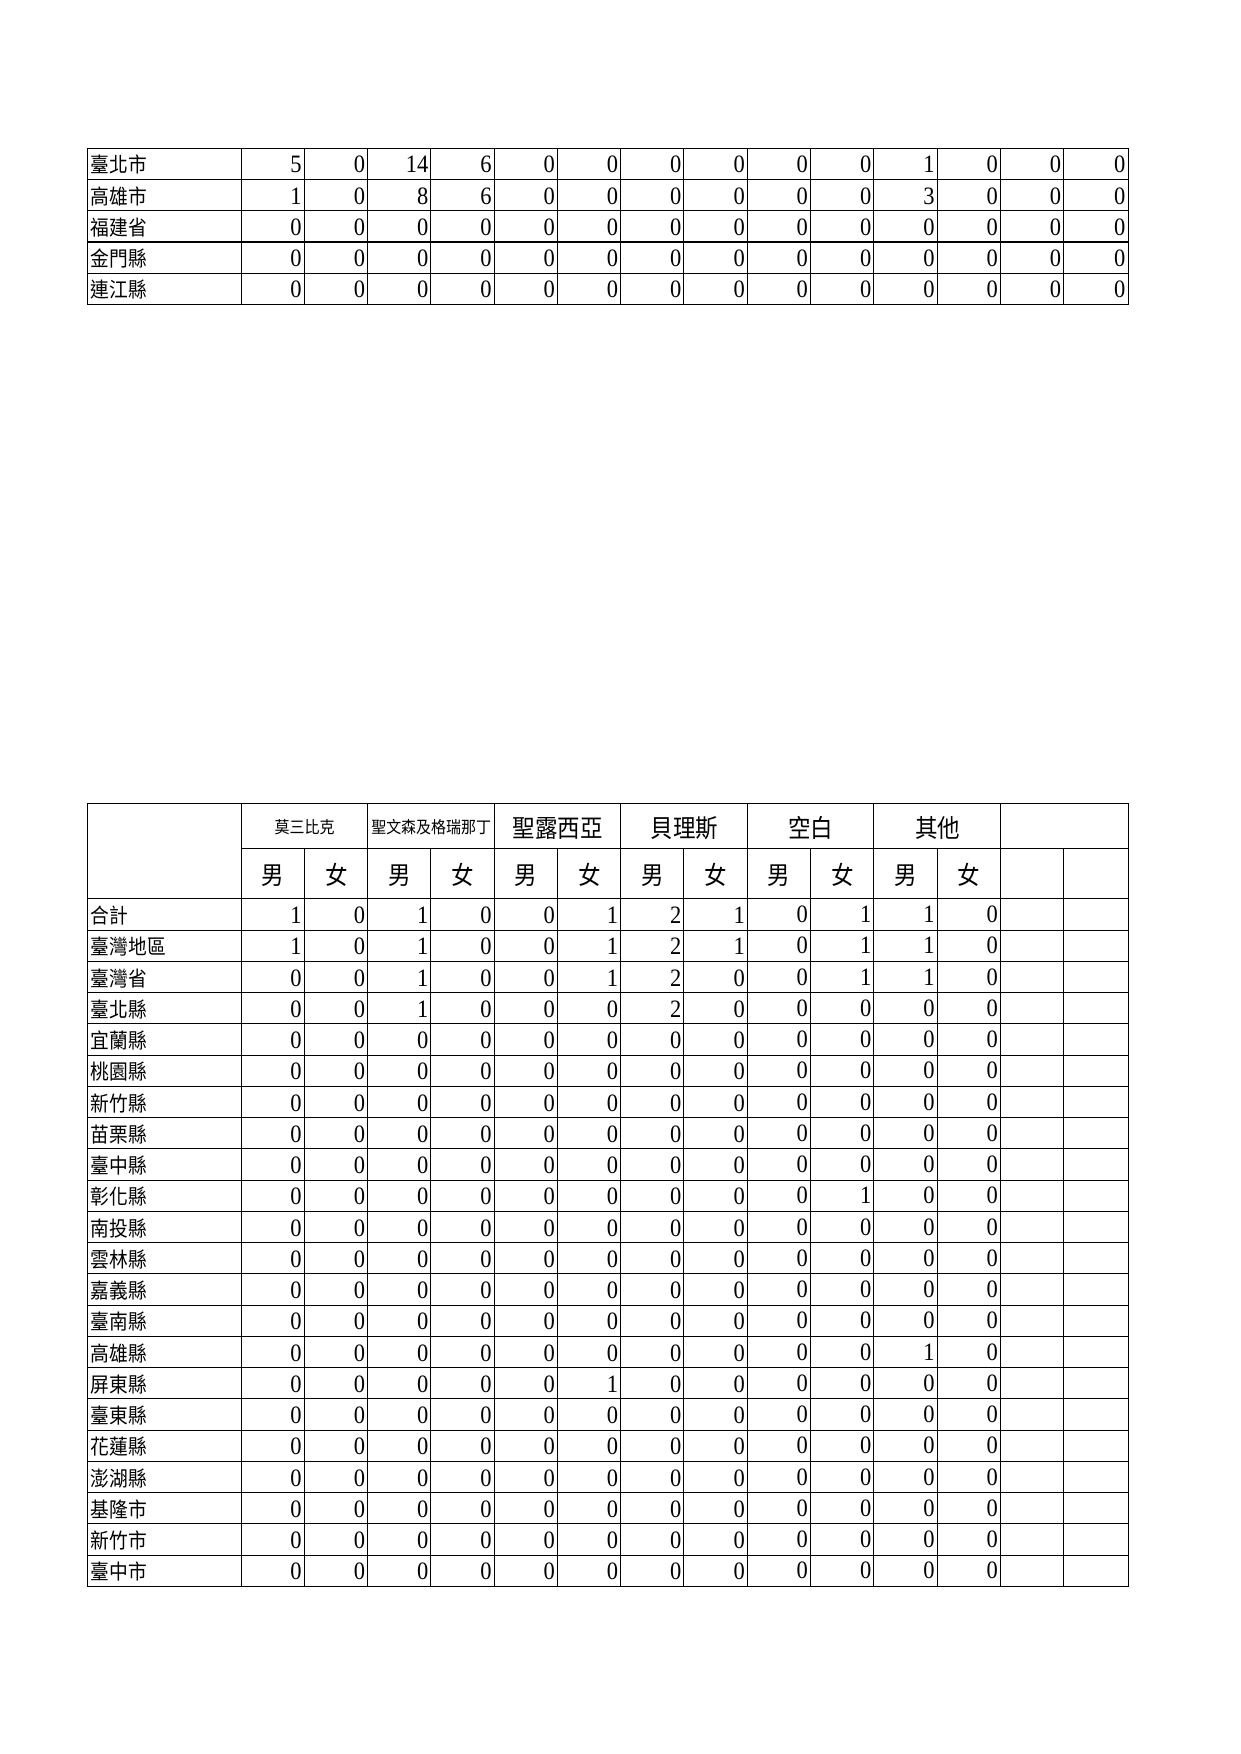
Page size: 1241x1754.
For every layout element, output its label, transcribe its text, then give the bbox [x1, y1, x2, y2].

table_cell 0 [495, 1368, 557, 1398]
table_cell 0 [811, 1524, 873, 1554]
table_cell 0 [305, 1274, 367, 1304]
table_cell [1001, 1087, 1063, 1117]
table_cell 0 [495, 1399, 557, 1429]
table_cell 0 [431, 1243, 494, 1273]
table_cell 0 [811, 1556, 873, 1586]
table_cell 0 [1001, 149, 1063, 179]
table_cell 0 [684, 1024, 747, 1054]
table_cell 0 [431, 1087, 494, 1117]
table_cell [1064, 1056, 1128, 1086]
table_cell 0 [368, 1399, 430, 1429]
table_header 聖文森及格瑞那丁 [368, 804, 494, 848]
table_cell 0 [368, 1056, 430, 1086]
table_cell 0 [938, 1337, 1000, 1367]
table_cell 0 [621, 1024, 683, 1054]
table_cell 0 [305, 1337, 367, 1367]
table_cell 臺灣地區 [88, 931, 241, 961]
table_cell [1001, 1431, 1063, 1461]
table_cell 0 [748, 180, 810, 210]
table_cell 0 [684, 993, 747, 1023]
table_cell 0 [748, 149, 810, 179]
table_header 空白 [748, 804, 873, 848]
table_cell 0 [811, 274, 873, 304]
table_cell 0 [621, 211, 683, 241]
table_cell 臺中市 [88, 1556, 241, 1586]
table_cell 0 [621, 1181, 683, 1211]
table_cell 0 [811, 1118, 873, 1148]
table_cell 0 [684, 1181, 747, 1211]
table_cell 0 [748, 1399, 810, 1429]
table_cell 6 [431, 180, 494, 210]
table_cell 0 [684, 1118, 747, 1148]
table_cell 金門縣 [88, 243, 241, 273]
table_cell 0 [431, 211, 494, 241]
table_cell 0 [748, 1274, 810, 1304]
table_cell 0 [874, 1493, 937, 1523]
table_cell 0 [938, 962, 1000, 992]
table_cell 0 [368, 1306, 430, 1336]
table_cell 0 [431, 1493, 494, 1523]
table_cell 0 [811, 180, 873, 210]
table_cell 1 [811, 931, 873, 961]
table_cell 2 [621, 962, 683, 992]
table_cell 0 [495, 1306, 557, 1336]
table_cell 彰化縣 [88, 1181, 241, 1211]
table_cell 1 [558, 899, 620, 929]
table_cell 0 [684, 274, 747, 304]
table_cell 0 [874, 1399, 937, 1429]
table_cell 0 [938, 1024, 1000, 1054]
table_cell 0 [684, 149, 747, 179]
table_cell 0 [242, 1243, 304, 1273]
table_cell 1 [684, 899, 747, 929]
table_cell 0 [684, 1056, 747, 1086]
table_cell 臺北市 [88, 149, 241, 179]
table_cell 1 [874, 962, 937, 992]
table_cell 0 [684, 180, 747, 210]
table_cell [1001, 1493, 1063, 1523]
table_cell [1001, 1181, 1063, 1211]
table_cell 0 [938, 1462, 1000, 1492]
table_cell 0 [242, 274, 304, 304]
table_cell 0 [938, 899, 1000, 929]
table_cell 0 [495, 899, 557, 929]
table_cell 宜蘭縣 [88, 1024, 241, 1054]
table_cell 0 [558, 1462, 620, 1492]
table_cell 0 [938, 243, 1000, 273]
table_cell 0 [495, 180, 557, 210]
table_cell 0 [684, 1243, 747, 1273]
table_cell 0 [495, 1556, 557, 1586]
table_cell 0 [684, 211, 747, 241]
table_cell 0 [495, 1087, 557, 1117]
table_cell 1 [242, 931, 304, 961]
table_cell 男 [368, 849, 430, 898]
table_cell 0 [684, 1306, 747, 1336]
table_cell 0 [558, 1556, 620, 1586]
table_cell 0 [621, 1337, 683, 1367]
table_cell [1001, 1056, 1063, 1086]
table_cell 0 [938, 1243, 1000, 1273]
table_cell 0 [242, 962, 304, 992]
table_cell 0 [938, 993, 1000, 1023]
table_cell 0 [431, 1556, 494, 1586]
table_cell 0 [305, 1399, 367, 1429]
table_cell 0 [431, 931, 494, 961]
table_cell 0 [558, 1181, 620, 1211]
table_cell [1064, 1243, 1128, 1273]
table_cell [1001, 1212, 1063, 1242]
table_cell 0 [495, 274, 557, 304]
table_cell 女 [431, 849, 494, 898]
table_cell 0 [874, 1087, 937, 1117]
table_cell 0 [495, 1212, 557, 1242]
table_cell 0 [305, 1431, 367, 1461]
table_cell [1064, 1087, 1128, 1117]
table_cell [1001, 1024, 1063, 1054]
table_cell 0 [748, 931, 810, 961]
table_cell 1 [368, 962, 430, 992]
table_cell 0 [874, 1118, 937, 1148]
table_cell [1001, 1118, 1063, 1148]
table_cell 0 [558, 243, 620, 273]
table_cell 0 [305, 1087, 367, 1117]
table_cell 嘉義縣 [88, 1274, 241, 1304]
table_cell 0 [748, 211, 810, 241]
table_cell 0 [621, 149, 683, 179]
table_cell 臺灣省 [88, 962, 241, 992]
table_cell [1001, 993, 1063, 1023]
table_cell 0 [431, 1149, 494, 1179]
table_cell 0 [431, 1306, 494, 1336]
table_cell 0 [621, 1243, 683, 1273]
table_cell 14 [368, 149, 430, 179]
table_cell 0 [495, 1118, 557, 1148]
table_cell 0 [431, 1337, 494, 1367]
table_cell 0 [938, 1149, 1000, 1179]
table_cell 0 [684, 1087, 747, 1117]
table_cell 0 [748, 1056, 810, 1086]
table_cell 0 [368, 1274, 430, 1304]
table_cell 0 [305, 243, 367, 273]
table_cell 0 [811, 1431, 873, 1461]
table_cell 0 [621, 1431, 683, 1461]
table_cell [1001, 1556, 1063, 1586]
table_cell 0 [431, 1118, 494, 1148]
table_cell 0 [874, 1462, 937, 1492]
table_header 莫三比克 [242, 804, 367, 848]
table_cell 1 [811, 962, 873, 992]
table_cell 0 [621, 1306, 683, 1336]
table_cell 臺南縣 [88, 1306, 241, 1336]
table_cell 0 [558, 1306, 620, 1336]
table_cell [1064, 962, 1128, 992]
table_cell 1 [874, 931, 937, 961]
table_cell 0 [431, 1524, 494, 1554]
table_cell 0 [938, 1056, 1000, 1086]
table_cell [1001, 1274, 1063, 1304]
table_cell 0 [874, 993, 937, 1023]
table_cell 0 [938, 1368, 1000, 1398]
table_cell 0 [558, 1274, 620, 1304]
table_cell 0 [242, 1462, 304, 1492]
table_cell 0 [368, 1149, 430, 1179]
table_cell 0 [495, 1493, 557, 1523]
table_header 其他 [874, 804, 1000, 848]
table_cell 0 [811, 1368, 873, 1398]
table_cell 基隆市 [88, 1493, 241, 1523]
table_cell 0 [305, 1556, 367, 1586]
table_cell 0 [431, 243, 494, 273]
table_cell 0 [1064, 211, 1128, 241]
table_cell [1064, 1181, 1128, 1211]
table_cell 0 [495, 1462, 557, 1492]
table_cell 0 [431, 1024, 494, 1054]
table_cell 0 [938, 1087, 1000, 1117]
table_cell 1 [558, 962, 620, 992]
table_cell 新竹縣 [88, 1087, 241, 1117]
table_cell 0 [811, 1274, 873, 1304]
table_cell 0 [621, 1274, 683, 1304]
table_cell 0 [874, 1149, 937, 1179]
table_cell 0 [748, 1306, 810, 1336]
table_cell 0 [242, 1212, 304, 1242]
table_cell 0 [748, 899, 810, 929]
table_cell 0 [748, 1462, 810, 1492]
table_cell 0 [684, 1524, 747, 1554]
table_cell 0 [558, 1149, 620, 1179]
table_cell [1064, 1274, 1128, 1304]
table_cell [1064, 993, 1128, 1023]
table_cell 0 [558, 1493, 620, 1523]
table_cell [1001, 1337, 1063, 1367]
table_cell 0 [368, 1212, 430, 1242]
table_cell 0 [748, 274, 810, 304]
table_header 聖露西亞 [495, 804, 620, 848]
table_cell [1064, 1556, 1128, 1586]
table_cell 0 [368, 1368, 430, 1398]
table_cell 0 [305, 1212, 367, 1242]
table_cell 0 [748, 1337, 810, 1367]
table_cell 0 [305, 1368, 367, 1398]
table_cell 0 [305, 1149, 367, 1179]
table_cell 0 [621, 1056, 683, 1086]
table_cell 苗栗縣 [88, 1118, 241, 1148]
table_cell 0 [748, 1493, 810, 1523]
table_cell 0 [874, 1556, 937, 1586]
table_cell 0 [431, 1212, 494, 1242]
table_cell 0 [874, 1212, 937, 1242]
table_cell 0 [621, 1524, 683, 1554]
table_cell [1001, 1368, 1063, 1398]
table_cell 0 [684, 1431, 747, 1461]
table_cell 0 [558, 1337, 620, 1367]
table_cell 0 [748, 1212, 810, 1242]
table_cell 0 [748, 1181, 810, 1211]
table_cell [1064, 1306, 1128, 1336]
table_cell 0 [242, 1118, 304, 1148]
table_cell 0 [874, 274, 937, 304]
table_cell 0 [305, 1462, 367, 1492]
table_cell [1064, 1493, 1128, 1523]
table_cell 0 [558, 180, 620, 210]
table_cell 臺中縣 [88, 1149, 241, 1179]
table_header [1001, 804, 1128, 848]
table_cell 0 [748, 1368, 810, 1398]
table_cell 1 [368, 993, 430, 1023]
table_cell 0 [431, 274, 494, 304]
table_cell 0 [495, 931, 557, 961]
table_cell 1 [811, 899, 873, 929]
table_cell 0 [684, 1399, 747, 1429]
table_cell 0 [305, 1243, 367, 1273]
table_cell 0 [495, 993, 557, 1023]
table_cell 0 [558, 211, 620, 241]
table_cell 0 [938, 1399, 1000, 1429]
table_cell 0 [495, 1337, 557, 1367]
table_cell 0 [811, 243, 873, 273]
table_cell [1064, 1024, 1128, 1054]
table_cell 男 [495, 849, 557, 898]
table_cell 0 [811, 1399, 873, 1429]
table_cell 0 [305, 1024, 367, 1054]
table_cell 高雄市 [88, 180, 241, 210]
table_cell 0 [811, 211, 873, 241]
table_cell 0 [368, 274, 430, 304]
table_header [88, 804, 241, 898]
table_cell 男 [874, 849, 937, 898]
table_cell 合計 [88, 899, 241, 929]
table_cell 0 [558, 1056, 620, 1086]
table_header 貝理斯 [621, 804, 747, 848]
table_cell 0 [305, 180, 367, 210]
table_cell 0 [748, 1243, 810, 1273]
table_cell 0 [495, 962, 557, 992]
table_cell 男 [621, 849, 683, 898]
table_cell 0 [811, 1149, 873, 1179]
table_cell 0 [684, 962, 747, 992]
table_cell [1064, 1368, 1128, 1398]
table_cell 花蓮縣 [88, 1431, 241, 1461]
table_cell 1 [242, 899, 304, 929]
table_cell 0 [242, 1431, 304, 1461]
table_cell 1 [558, 1368, 620, 1398]
table_cell 0 [242, 1181, 304, 1211]
table_cell 女 [938, 849, 1000, 898]
table_cell [1001, 899, 1063, 929]
table_cell 0 [558, 274, 620, 304]
table_cell 0 [874, 243, 937, 273]
table_cell 0 [242, 1337, 304, 1367]
table_cell 0 [305, 274, 367, 304]
table_cell 1 [811, 1181, 873, 1211]
table_cell 0 [431, 1274, 494, 1304]
table_cell 連江縣 [88, 274, 241, 304]
table_cell 1 [242, 180, 304, 210]
table_cell 0 [495, 1056, 557, 1086]
table_cell 0 [811, 1243, 873, 1273]
table_cell 0 [305, 1056, 367, 1086]
table_cell 0 [368, 1024, 430, 1054]
table_cell 0 [368, 1556, 430, 1586]
table_cell 0 [811, 1462, 873, 1492]
table_cell 女 [558, 849, 620, 898]
table_cell 0 [874, 1056, 937, 1086]
table_cell 0 [684, 1274, 747, 1304]
table_cell 0 [431, 1056, 494, 1086]
table_cell 新竹市 [88, 1524, 241, 1554]
table_cell 0 [368, 1524, 430, 1554]
table_cell 0 [874, 1306, 937, 1336]
table_cell 0 [368, 1493, 430, 1523]
table_cell 0 [305, 149, 367, 179]
table_cell 0 [938, 1306, 1000, 1336]
table_cell 1 [558, 931, 620, 961]
table_cell 0 [558, 1243, 620, 1273]
table_cell 0 [242, 1368, 304, 1398]
table_cell 0 [938, 180, 1000, 210]
table_cell 0 [368, 1087, 430, 1117]
table_cell 0 [495, 1149, 557, 1179]
table_cell 0 [242, 1556, 304, 1586]
table_cell 0 [938, 1181, 1000, 1211]
table_cell 0 [684, 1462, 747, 1492]
table_cell 8 [368, 180, 430, 210]
table_cell 0 [1064, 243, 1128, 273]
table_cell 0 [811, 1056, 873, 1086]
table_cell 0 [938, 1431, 1000, 1461]
table_cell 0 [242, 211, 304, 241]
table_cell 福建省 [88, 211, 241, 241]
table_cell 0 [811, 1024, 873, 1054]
table_cell 0 [621, 243, 683, 273]
table_cell 0 [495, 243, 557, 273]
table_cell 2 [621, 899, 683, 929]
table_cell 0 [621, 1556, 683, 1586]
table_cell 0 [621, 1462, 683, 1492]
table_cell 1 [368, 931, 430, 961]
table_cell 0 [748, 1087, 810, 1117]
table_cell 0 [558, 1212, 620, 1242]
table_cell 5 [242, 149, 304, 179]
table_cell 0 [305, 1181, 367, 1211]
table_cell 雲林縣 [88, 1243, 241, 1273]
table_cell 0 [874, 1243, 937, 1273]
table_cell 0 [621, 1118, 683, 1148]
table_cell [1001, 1462, 1063, 1492]
table_cell 0 [748, 962, 810, 992]
table_cell 0 [811, 149, 873, 179]
table_cell 南投縣 [88, 1212, 241, 1242]
table_cell 0 [811, 1306, 873, 1336]
table_cell 0 [558, 1431, 620, 1461]
table_cell 0 [621, 1149, 683, 1179]
table_cell 0 [874, 1368, 937, 1398]
table_cell 0 [874, 1431, 937, 1461]
table_cell 0 [684, 1556, 747, 1586]
table_cell 0 [621, 1368, 683, 1398]
table_cell 女 [305, 849, 367, 898]
table_cell 0 [242, 1056, 304, 1086]
table_cell 0 [431, 962, 494, 992]
table_cell 0 [368, 1431, 430, 1461]
table_cell 0 [938, 1493, 1000, 1523]
table_cell 0 [938, 1274, 1000, 1304]
table_cell 0 [305, 993, 367, 1023]
table_cell 0 [305, 962, 367, 992]
table_cell 高雄縣 [88, 1337, 241, 1367]
table_cell 0 [1001, 274, 1063, 304]
table_cell [1001, 931, 1063, 961]
table_cell 臺東縣 [88, 1399, 241, 1429]
table_cell 0 [242, 993, 304, 1023]
table_cell 0 [938, 1524, 1000, 1554]
table_cell 0 [748, 243, 810, 273]
table_cell 0 [811, 1337, 873, 1367]
table_cell 0 [748, 1024, 810, 1054]
table_cell 桃園縣 [88, 1056, 241, 1086]
table_cell [1064, 1524, 1128, 1554]
table_cell 0 [495, 211, 557, 241]
table_cell 0 [368, 1462, 430, 1492]
table_cell 0 [621, 274, 683, 304]
table_cell [1064, 899, 1128, 929]
table_cell 0 [748, 1524, 810, 1554]
table_cell 0 [558, 1524, 620, 1554]
table_cell 男 [242, 849, 304, 898]
table_cell 0 [811, 1087, 873, 1117]
table_cell 0 [558, 149, 620, 179]
table_cell 0 [684, 243, 747, 273]
table_cell [1001, 962, 1063, 992]
table_cell 0 [684, 1337, 747, 1367]
table_cell 0 [368, 1181, 430, 1211]
table_cell 澎湖縣 [88, 1462, 241, 1492]
table_cell 0 [242, 1149, 304, 1179]
table_cell 0 [621, 1087, 683, 1117]
table_cell 0 [242, 1524, 304, 1554]
table_cell 0 [1001, 243, 1063, 273]
table_cell 0 [242, 1493, 304, 1523]
table_cell 臺北縣 [88, 993, 241, 1023]
table_cell 0 [938, 211, 1000, 241]
table_cell 2 [621, 993, 683, 1023]
table_cell 0 [495, 1431, 557, 1461]
table_cell 0 [431, 1181, 494, 1211]
table_cell 0 [621, 1212, 683, 1242]
table_cell 1 [684, 931, 747, 961]
table_cell 0 [431, 1431, 494, 1461]
table_cell 0 [305, 1118, 367, 1148]
table_cell 0 [938, 1556, 1000, 1586]
table_cell 0 [938, 1118, 1000, 1148]
table_cell [1064, 1431, 1128, 1461]
table_cell 0 [305, 899, 367, 929]
table_cell 0 [558, 1399, 620, 1429]
table_cell 0 [621, 1493, 683, 1523]
table_cell [1064, 1118, 1128, 1148]
table_cell 0 [1064, 149, 1128, 179]
table_cell 0 [242, 1024, 304, 1054]
table_cell 0 [874, 1524, 937, 1554]
table_cell 0 [874, 1181, 937, 1211]
table_cell 0 [938, 274, 1000, 304]
table_cell 2 [621, 931, 683, 961]
table_cell 0 [242, 1306, 304, 1336]
table_cell [1064, 1149, 1128, 1179]
table_cell 0 [748, 1118, 810, 1148]
table_cell 0 [368, 243, 430, 273]
table_cell 女 [811, 849, 873, 898]
table_cell 0 [431, 1399, 494, 1429]
table_cell [1001, 849, 1063, 898]
table_cell 0 [431, 1462, 494, 1492]
table_cell [1064, 1462, 1128, 1492]
table_cell 0 [558, 1087, 620, 1117]
table_cell 6 [431, 149, 494, 179]
table_cell 0 [1001, 180, 1063, 210]
table_cell 0 [811, 1212, 873, 1242]
table_cell 0 [558, 1118, 620, 1148]
table_cell [1001, 1399, 1063, 1429]
table_cell 0 [874, 1274, 937, 1304]
table_cell 0 [938, 1212, 1000, 1242]
table_cell 0 [495, 149, 557, 179]
table_cell 0 [748, 1149, 810, 1179]
table_cell 0 [305, 1524, 367, 1554]
table_cell 0 [431, 993, 494, 1023]
table_cell [1064, 1399, 1128, 1429]
table_cell 男 [748, 849, 810, 898]
table_cell 0 [621, 180, 683, 210]
table_cell 0 [874, 211, 937, 241]
table_cell 0 [684, 1493, 747, 1523]
table_cell 0 [495, 1024, 557, 1054]
table_cell 0 [1064, 274, 1128, 304]
table_cell 0 [1001, 211, 1063, 241]
table_cell 1 [874, 149, 937, 179]
table_cell 0 [368, 1337, 430, 1367]
table_cell [1064, 1337, 1128, 1367]
table_cell [1001, 1524, 1063, 1554]
table_cell 0 [938, 149, 1000, 179]
table_cell 0 [305, 211, 367, 241]
table_cell 3 [874, 180, 937, 210]
table_cell 0 [368, 211, 430, 241]
table_cell 0 [305, 931, 367, 961]
table_cell [1001, 1243, 1063, 1273]
table_cell 0 [242, 1087, 304, 1117]
table_cell 0 [431, 1368, 494, 1398]
table_cell 0 [684, 1212, 747, 1242]
table_cell 0 [305, 1493, 367, 1523]
table_cell 0 [242, 1274, 304, 1304]
table_cell [1064, 849, 1128, 898]
table_cell 0 [938, 931, 1000, 961]
table_cell 0 [495, 1243, 557, 1273]
table_cell 0 [748, 1431, 810, 1461]
table_cell 1 [874, 1337, 937, 1367]
table_cell 0 [874, 1024, 937, 1054]
table_cell 0 [811, 1493, 873, 1523]
table_cell 1 [874, 899, 937, 929]
table_cell 0 [1064, 180, 1128, 210]
table_cell [1064, 931, 1128, 961]
table_cell 0 [558, 993, 620, 1023]
table_cell 0 [305, 1306, 367, 1336]
table_cell 女 [684, 849, 747, 898]
table_cell [1001, 1149, 1063, 1179]
table_cell 0 [748, 1556, 810, 1586]
table_cell 0 [431, 899, 494, 929]
table_cell 0 [811, 993, 873, 1023]
table_cell 0 [495, 1181, 557, 1211]
table_cell 0 [684, 1149, 747, 1179]
table_cell [1064, 1212, 1128, 1242]
table_cell [1001, 1306, 1063, 1336]
table_cell 0 [684, 1368, 747, 1398]
table_cell 0 [748, 993, 810, 1023]
table_cell 0 [495, 1274, 557, 1304]
table_cell 0 [242, 243, 304, 273]
table_cell 0 [242, 1399, 304, 1429]
table_cell 0 [558, 1024, 620, 1054]
table_cell 0 [368, 1243, 430, 1273]
table_cell 1 [368, 899, 430, 929]
table_cell 0 [368, 1118, 430, 1148]
table_cell 屏東縣 [88, 1368, 241, 1398]
table_cell 0 [621, 1399, 683, 1429]
table_cell 0 [495, 1524, 557, 1554]
